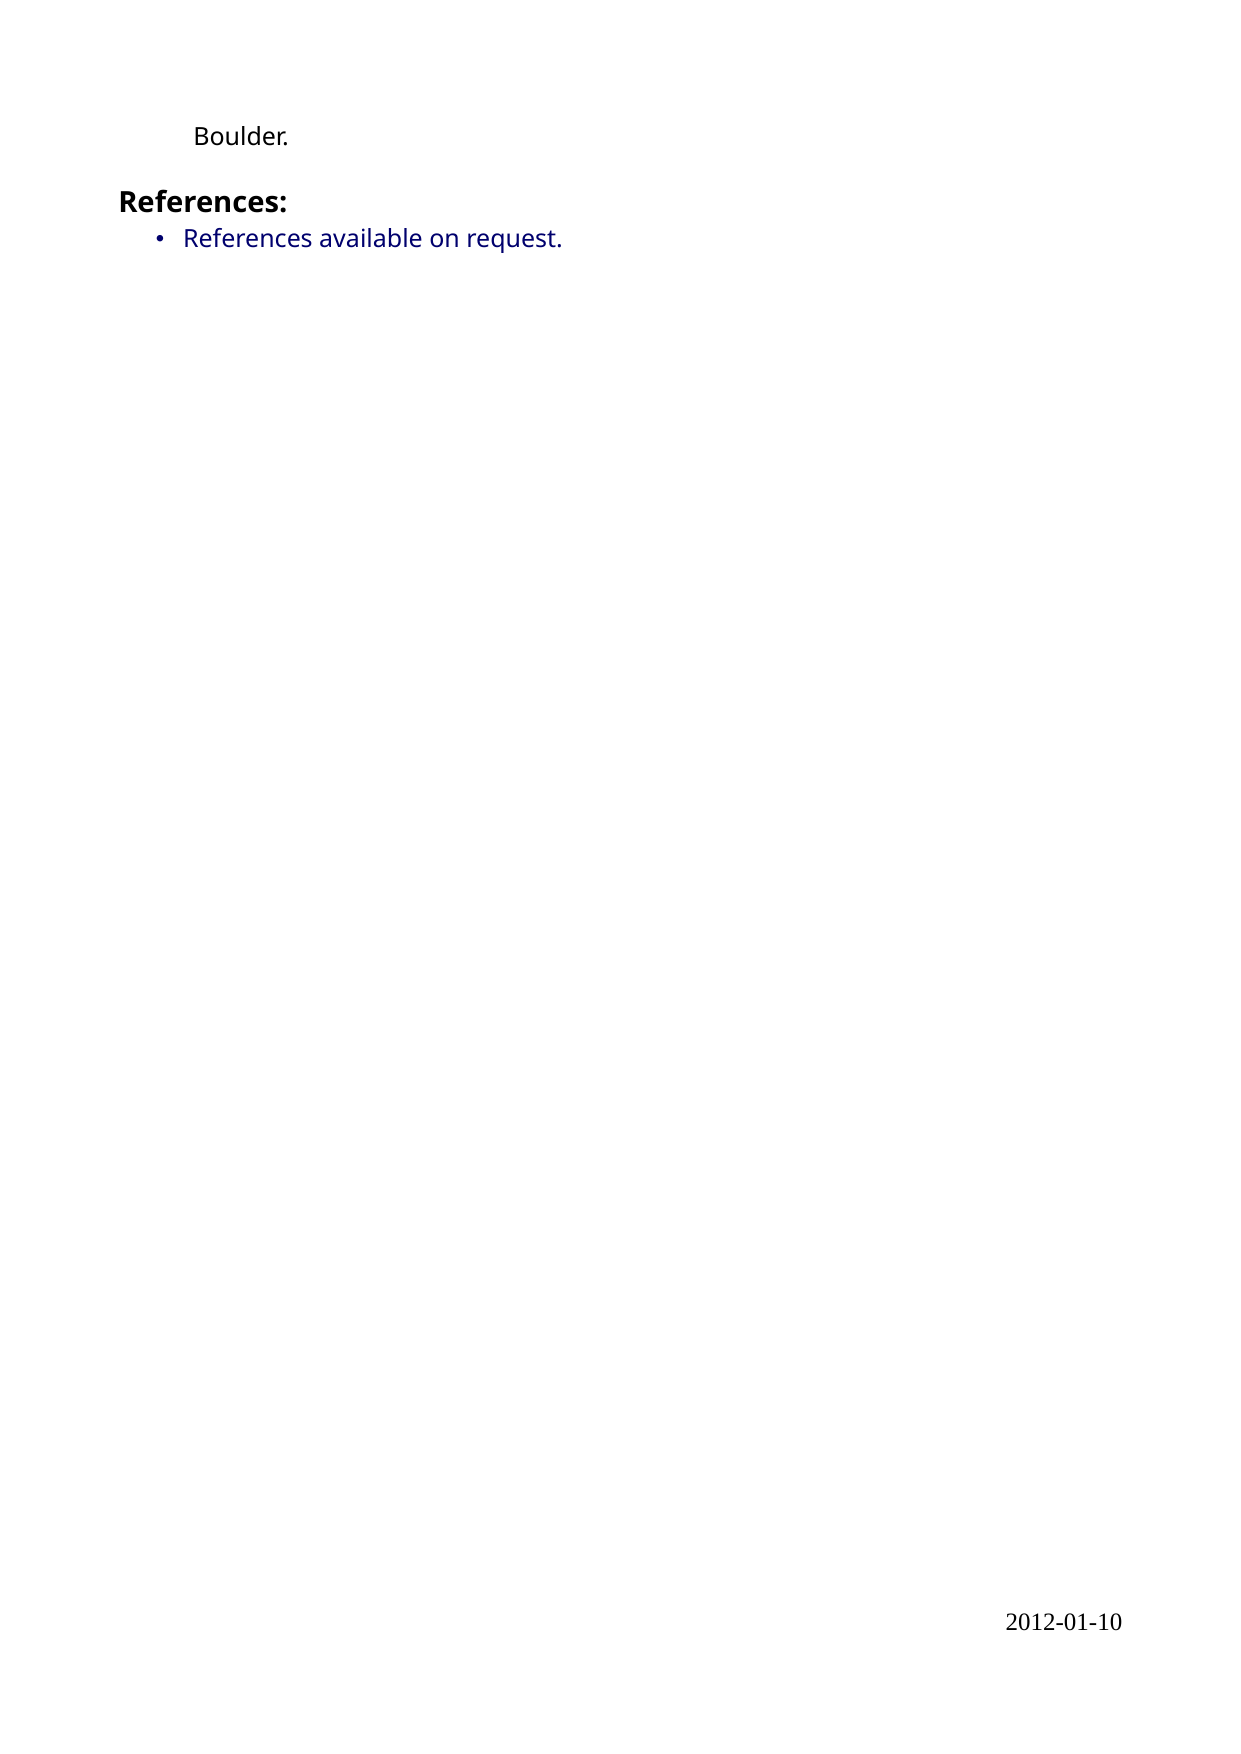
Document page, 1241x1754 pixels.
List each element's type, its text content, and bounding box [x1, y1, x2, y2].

list References available on request. [156, 221, 1122, 255]
list Boulder. [156, 118, 1122, 152]
text References: [118, 181, 1122, 221]
